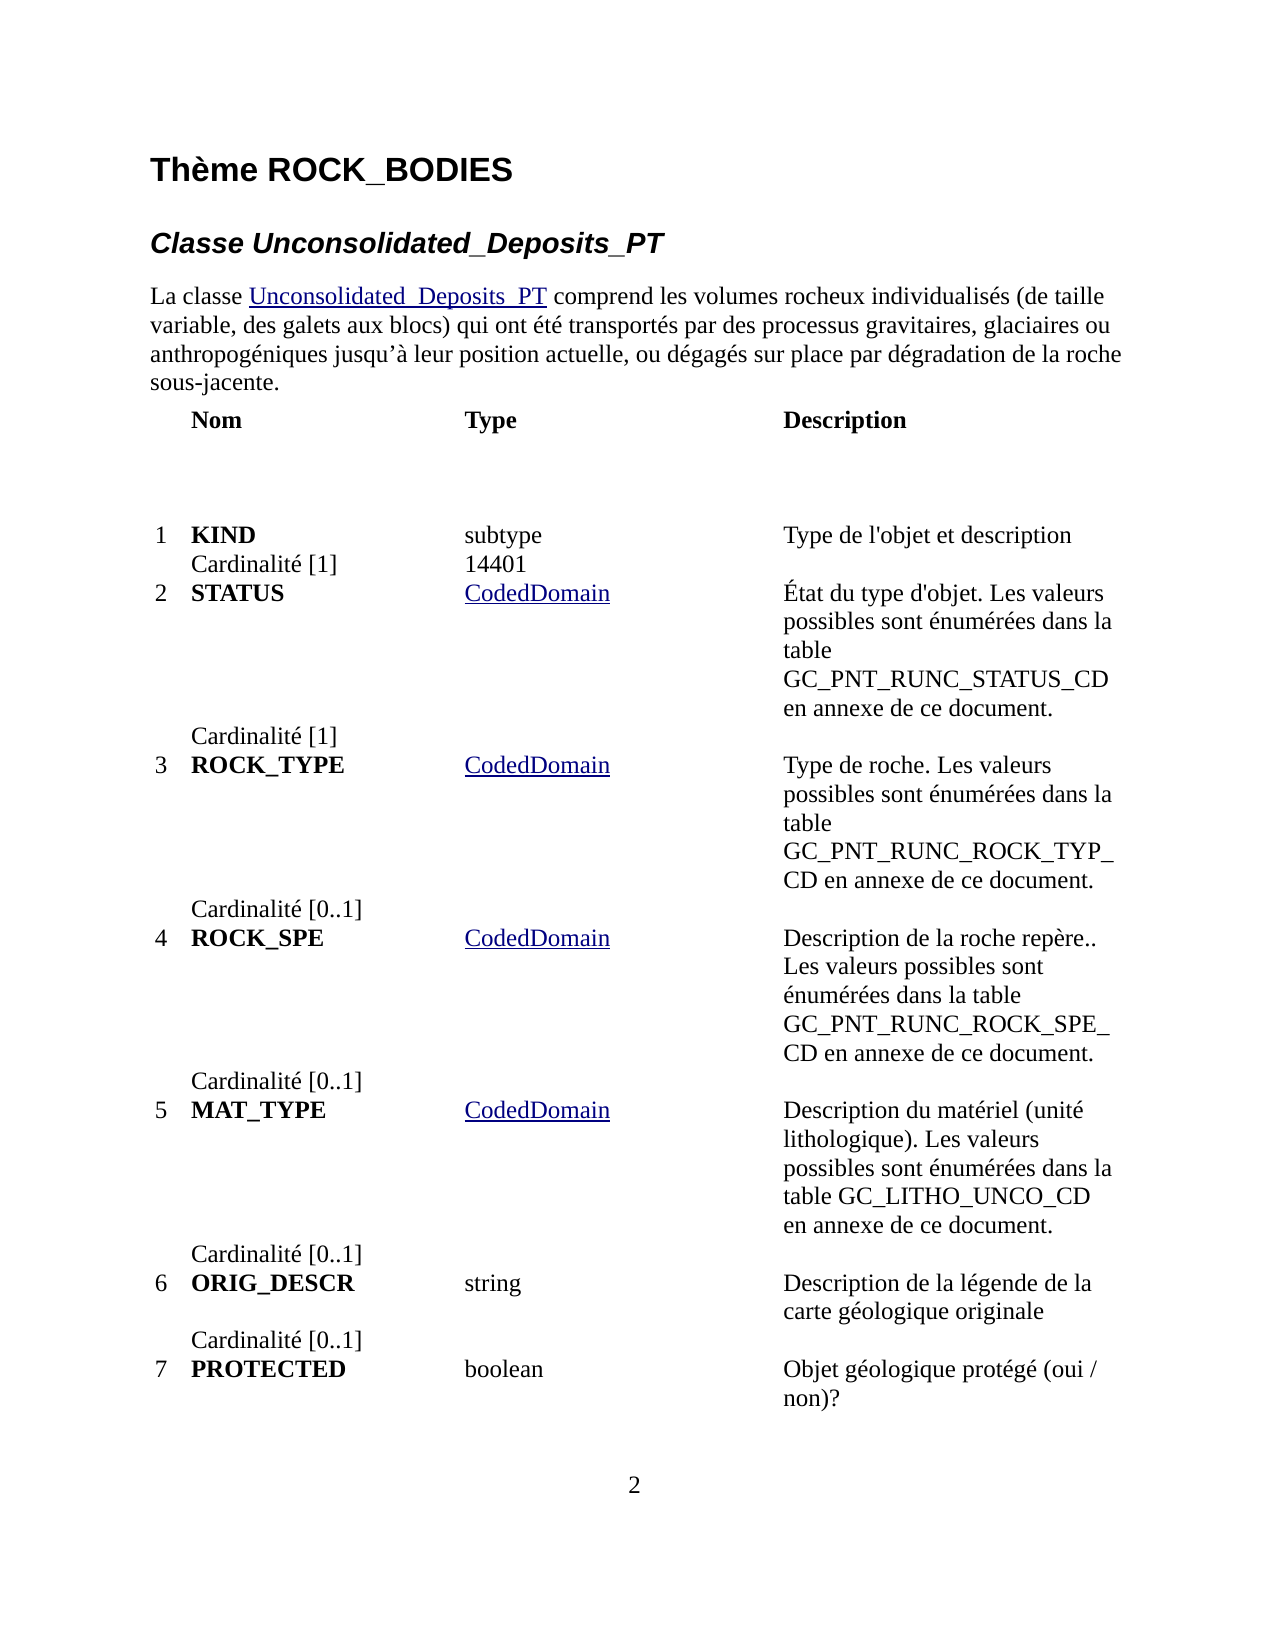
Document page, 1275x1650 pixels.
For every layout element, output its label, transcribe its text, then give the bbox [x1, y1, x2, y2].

table_cell Cardinalité [0..1] [186, 1066, 460, 1095]
table_cell [150, 1325, 186, 1354]
table_cell [460, 1239, 779, 1268]
table_header [150, 405, 186, 520]
table_cell [150, 721, 186, 750]
table_cell Description du matériel (unité lithologique). Les valeurs possibles sont énumérées dans la table GC_LITHO_UNCO_CD en annexe de ce document. [779, 1095, 1125, 1239]
table_cell ORIG_DESCR [186, 1268, 460, 1325]
table_cell [460, 721, 779, 750]
text La classe Unconsolidated_Deposits_PT comprend les volumes rocheux individualisés (de taille variable, des galets aux blocs) qui ont été transportés par des processus gravitaires, glaciaires ou anthropogéniques jusqu’à leur position actuelle, ou dégagés sur place par dégradation de la roche sous-jacente. [150, 281, 1125, 396]
table_cell 1 [150, 520, 186, 549]
table_cell Description de la légende de la carte géologique originale [779, 1268, 1125, 1325]
table_cell [150, 1066, 186, 1095]
table_header Description [779, 405, 1125, 520]
table_cell 7 [150, 1354, 186, 1411]
table_cell string [460, 1268, 779, 1325]
subtitle Classe Unconsolidated_Deposits_PT [150, 226, 1125, 260]
table_cell CodedDomain [460, 923, 779, 1066]
table_cell [779, 1239, 1125, 1268]
table_cell Cardinalité [0..1] [186, 1325, 460, 1354]
table_cell PROTECTED [186, 1354, 460, 1411]
table_cell Type de roche. Les valeurs possibles sont énumérées dans la table GC_PNT_RUNC_ROCK_TYP_CD en annexe de ce document. [779, 750, 1125, 894]
table_cell CodedDomain [460, 578, 779, 721]
table_cell [150, 549, 186, 578]
table_cell [779, 1066, 1125, 1095]
table_cell Cardinalité [1] [186, 721, 460, 750]
table_cell 5 [150, 1095, 186, 1239]
table_cell 3 [150, 750, 186, 894]
table_cell [779, 1325, 1125, 1354]
table_cell Cardinalité [1] [186, 549, 460, 578]
table_cell CodedDomain [460, 1095, 779, 1239]
table_cell boolean [460, 1354, 779, 1411]
table_cell [779, 894, 1125, 923]
table_cell État du type d'objet. Les valeurs possibles sont énumérées dans la table GC_PNT_RUNC_STATUS_CD en annexe de ce document. [779, 578, 1125, 721]
table_cell 6 [150, 1268, 186, 1325]
table_cell 4 [150, 923, 186, 1066]
table_cell [150, 1239, 186, 1268]
table_cell [460, 1325, 779, 1354]
table_cell [779, 549, 1125, 578]
table_cell KIND [186, 520, 460, 549]
table_cell CodedDomain [460, 750, 779, 894]
table_cell Objet géologique protégé (oui / non)? [779, 1354, 1125, 1411]
table_cell 2 [150, 578, 186, 721]
table_cell 14401 [460, 549, 779, 578]
table_cell ROCK_SPE [186, 923, 460, 1066]
table_cell Cardinalité [0..1] [186, 1239, 460, 1268]
table_cell ROCK_TYPE [186, 750, 460, 894]
table_cell Description de la roche repère.. Les valeurs possibles sont énumérées dans la table GC_PNT_RUNC_ROCK_SPE_CD en annexe de ce document. [779, 923, 1125, 1066]
table_header Type [460, 405, 779, 520]
table_cell Cardinalité [0..1] [186, 894, 460, 923]
table_cell MAT_TYPE [186, 1095, 460, 1239]
table_cell [779, 721, 1125, 750]
table_cell [150, 894, 186, 923]
subtitle Thème ROCK_BODIES [150, 150, 1125, 189]
table_cell [460, 894, 779, 923]
table_header Nom [186, 405, 460, 520]
table_cell subtype [460, 520, 779, 549]
table_cell Type de l'objet et description [779, 520, 1125, 549]
table_cell STATUS [186, 578, 460, 721]
table_cell [460, 1066, 779, 1095]
